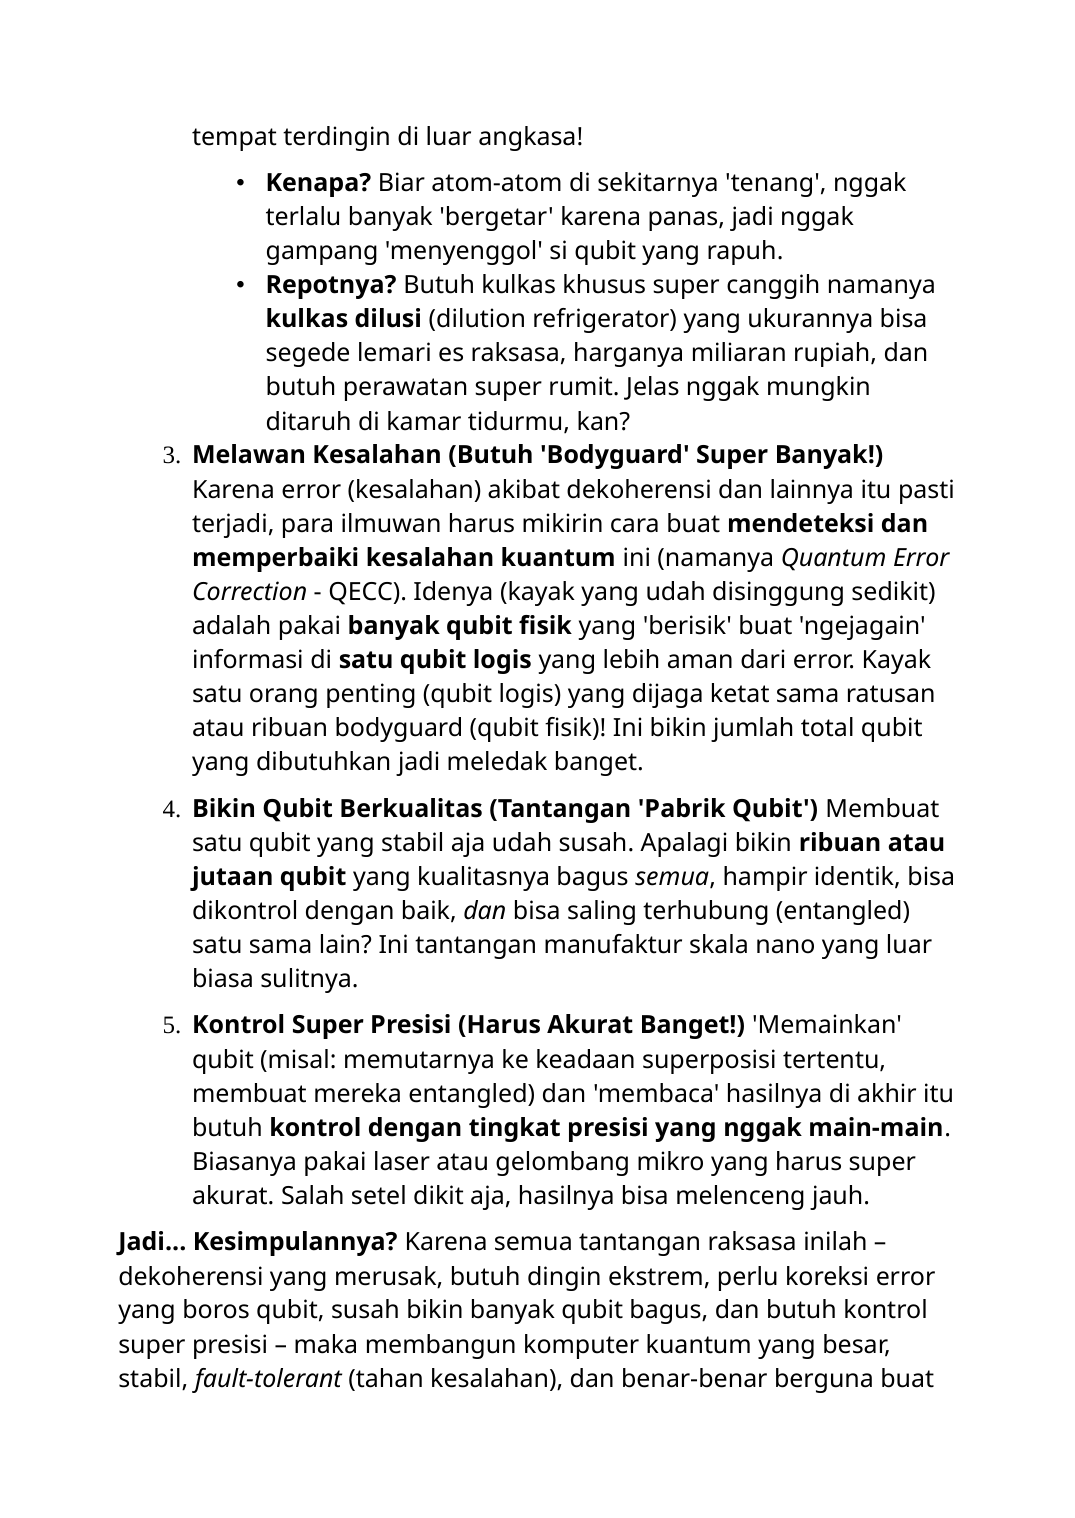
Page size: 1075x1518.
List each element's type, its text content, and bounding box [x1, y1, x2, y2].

list Melawan Kesalahan (Butuh 'Bodyguard' Super Banyak!) Karena error (kesalahan) akibat dekoherensi dan lainnya itu pasti terjadi, para ilmuwan harus mikirin cara buat mendeteksi dan memperbaiki kesalahan kuantum ini (namanya Quantum Error Correction - QECC). Idenya (kayak yang udah disinggung sedikit) adalah pakai banyak qubit fisik yang 'berisik' buat 'ngejagain' informasi di satu qubit logis yang lebih aman dari error. Kayak satu orang penting (qubit logis) yang dijaga ketat sama ratusan atau ribuan bodyguard (qubit fisik)! Ini bikin jumlah total qubit yang dibutuhkan jadi meledak banget. [162, 437, 957, 778]
list tempat terdingin di luar angkasa! [162, 118, 957, 152]
list Kontrol Super Presisi (Harus Akurat Banget!) 'Memainkan' qubit (misal: memutarnya ke keadaan superposisi tertentu, membuat mereka entangled) dan 'membaca' hasilnya di akhir itu butuh kontrol dengan tingkat presisi yang nggak main-main. Biasanya pakai laser atau gelombang mikro yang harus super akurat. Salah setel dikit aja, hasilnya bisa melenceng jauh. [162, 1007, 957, 1212]
text Jadi... Kesimpulannya? Karena semua tantangan raksasa inilah – dekoherensi yang merusak, butuh dingin ekstrem, perlu koreksi error yang boros qubit, susah bikin banyak qubit bagus, dan butuh kontrol super presisi – maka membangun komputer kuantum yang besar, stabil, fault-tolerant (tahan kesalahan), dan benar-benar berguna buat [118, 1224, 957, 1394]
list Bikin Qubit Berkualitas (Tantangan 'Pabrik Qubit') Membuat satu qubit yang stabil aja udah susah. Apalagi bikin ribuan atau jutaan qubit yang kualitasnya bagus semua, hampir identik, bisa dikontrol dengan baik, dan bisa saling terhubung (entangled) satu sama lain? Ini tantangan manufaktur skala nano yang luar biasa sulitnya. [162, 790, 957, 995]
list Repotnya? Butuh kulkas khusus super canggih namanya kulkas dilusi (dilution refrigerator) yang ukurannya bisa segede lemari es raksasa, harganya miliaran rupiah, dan butuh perawatan super rumit. Jelas nggak mungkin ditaruh di kamar tidurmu, kan? [236, 267, 957, 437]
list Kenapa? Biar atom-atom di sekitarnya 'tenang', nggak terlalu banyak 'bergetar' karena panas, jadi nggak gampang 'menyenggol' si qubit yang rapuh. [236, 165, 957, 267]
